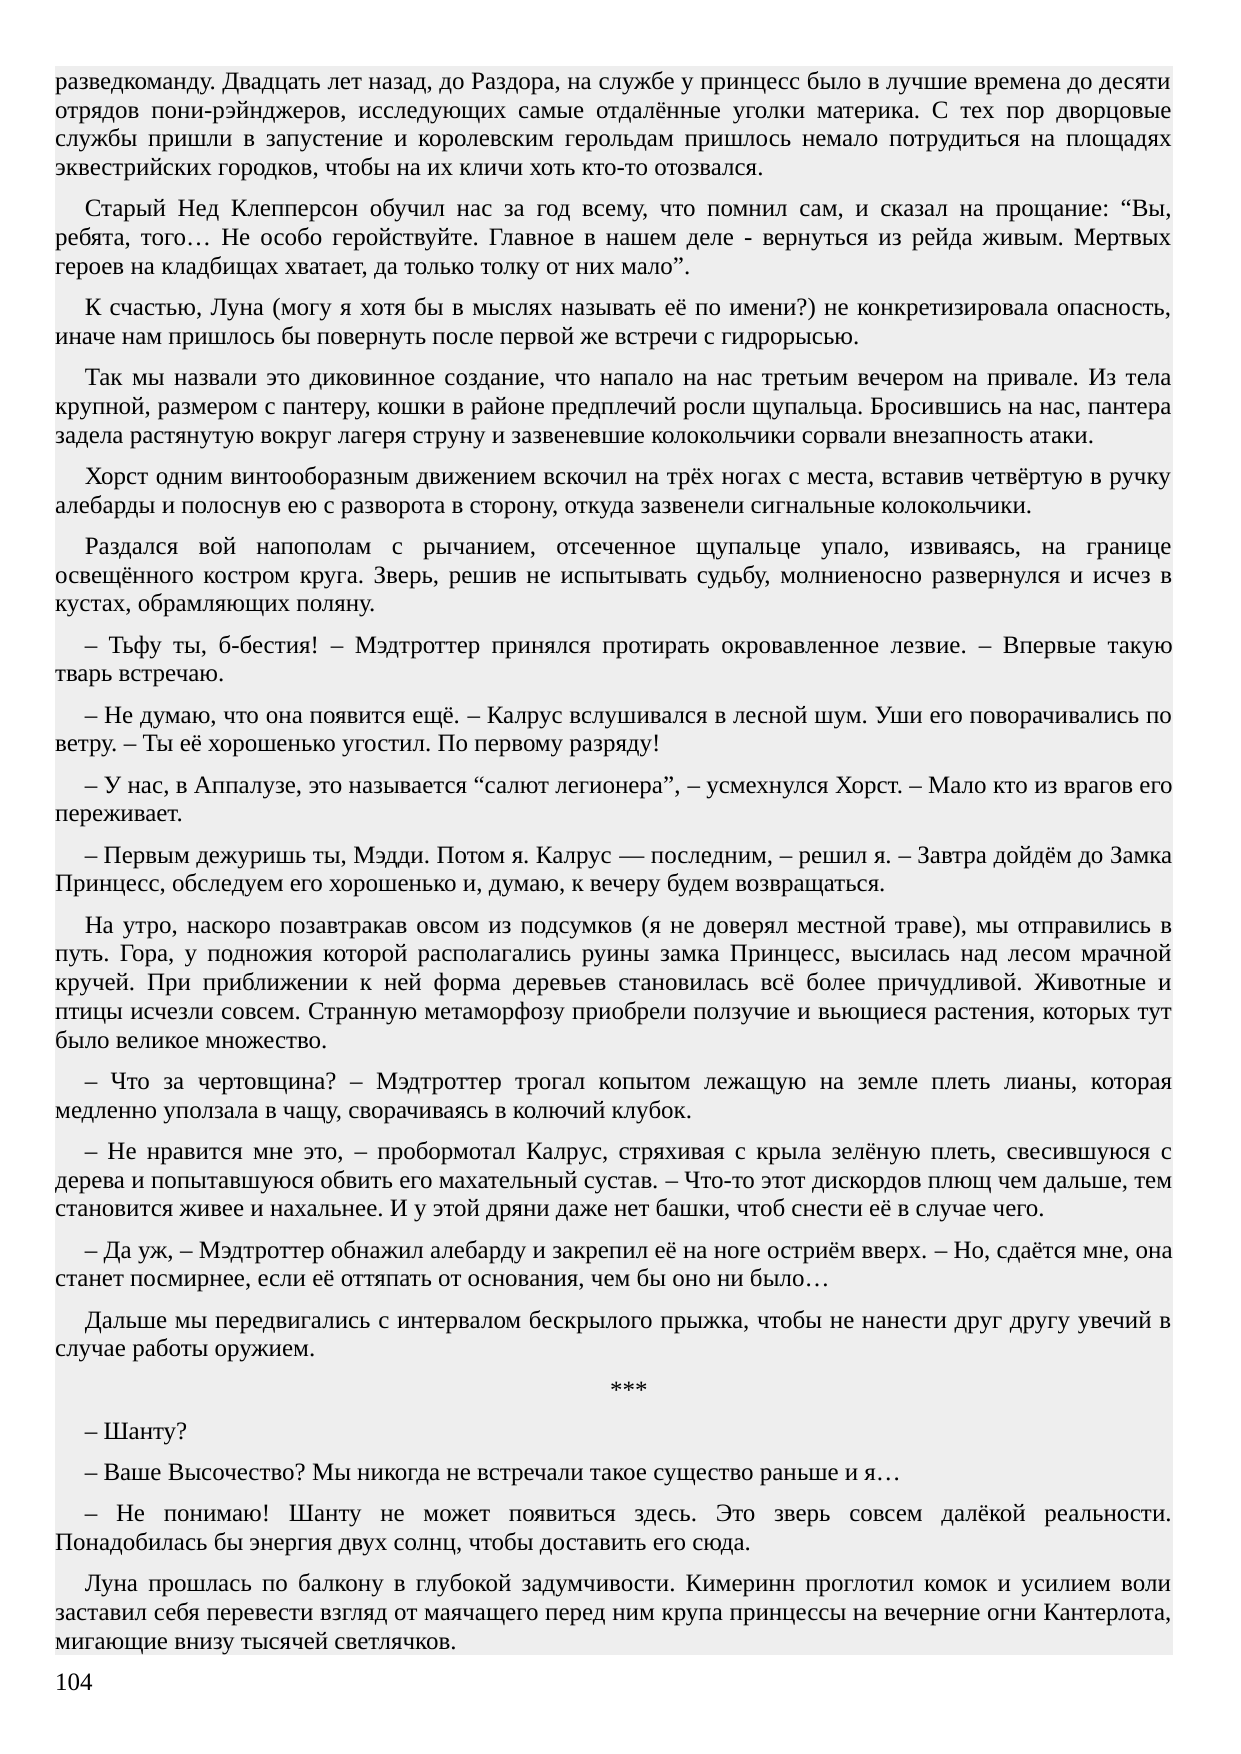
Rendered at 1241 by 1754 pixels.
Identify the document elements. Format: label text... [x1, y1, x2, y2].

text – У нас, в Аппалузе, это называется “салют легионера”, – усмехнулся Хорст. – Мало кто из врагов его переживает. [55, 770, 1173, 827]
text Луна прошлась по балкону в глубокой задумчивости. Кимеринн проглотил комок и усилием воли заставил себя перевести взгляд от маячащего перед ним крупа принцессы на вечерние огни Кантерлота, мигающие внизу тысячей светлячков. [55, 1568, 1173, 1655]
text разведкоманду. Двадцать лет назад, до Раздора, на службе у принцесс было в лучшие времена до десяти отрядов пони-рэйнджеров, исследующих самые отдалённые уголки материка. С тех пор дворцовые службы пришли в запустение и королевским герольдам пришлось немало потрудиться на площадях эквестрийских городков, чтобы на их кличи хоть кто-то отозвался. [55, 66, 1173, 181]
text – Тьфу ты, б-бестия! – Мэдтроттер принялся протирать окровавленное лезвие. – Впервые такую тварь встречаю. [55, 630, 1173, 687]
text Раздался вой напополам с рычанием, отсеченное щупальце упало, извиваясь, на границе освещённого костром круга. Зверь, решив не испытывать судьбу, молниеносно развернулся и исчез в кустах, обрамляющих поляну. [55, 531, 1173, 617]
text – Ваше Высочество? Мы никогда не встречали такое существо раньше и я… [55, 1457, 1173, 1486]
text – Что за чертовщина? – Мэдтроттер трогал копытом лежащую на земле плеть лианы, которая медленно уползала в чащу, сворачиваясь в колючий клубок. [55, 1066, 1173, 1123]
text – Шанту? [55, 1416, 1173, 1445]
text Дальше мы передвигались с интервалом бескрылого прыжка, чтобы не нанести друг другу увечий в случае работы оружием. [55, 1305, 1173, 1362]
text – Не думаю, что она появится ещё. – Калрус вслушивался в лесной шум. Уши его поворачивались по ветру. – Ты её хорошенько угостил. По первому разряду! [55, 700, 1173, 757]
text Старый Нед Клепперсон обучил нас за год всему, что помнил сам, и сказал на прощание: “Вы, ребята, того… Не особо геройствуйте. Главное в нашем деле - вернуться из рейда живым. Мертвых героев на кладбищах хватает, да только толку от них мало”. [55, 193, 1173, 280]
text На утро, наскоро позавтракав овсом из подсумков (я не доверял местной траве), мы отправились в путь. Гора, у подножия которой располагались руины замка Принцесс, высилась над лесом мрачной кручей. При приближении к ней форма деревьев становилась всё более причудливой. Животные и птицы исчезли совсем. Странную метаморфозу приобрели ползучие и вьющиеся растения, которых тут было великое множество. [55, 910, 1173, 1053]
text – Первым дежуришь ты, Мэдди. Потом я. Калрус — последним, – решил я. – Завтра дойдём до Замка Принцесс, обследуем его хорошенько и, думаю, к вечеру будем возвращаться. [55, 840, 1173, 897]
text *** [55, 1375, 1173, 1403]
text – Не нравится мне это, – пробормотал Калрус, стряхивая с крыла зелёную плеть, свесившуюся с дерева и попытавшуюся обвить его махательный сустав. – Что-то этот дискордов плющ чем дальше, тем становится живее и нахальнее. И у этой дряни даже нет башки, чтоб снести её в случае чего. [55, 1136, 1173, 1222]
text – Да уж, – Мэдтроттер обнажил алебарду и закрепил её на ноге остриём вверх. – Но, сдаётся мне, она станет посмирнее, если её оттяпать от основания, чем бы оно ни было… [55, 1235, 1173, 1292]
text К счастью, Луна (могу я хотя бы в мыслях называть её по имени?) не конкретизировала опасность, иначе нам пришлось бы повернуть после первой же встречи с гидрорысью. [55, 292, 1173, 350]
text Хорст одним винтооборазным движением вскочил на трёх ногах с места, вставив четвёртую в ручку алебарды и полоснув ею с разворота в сторону, откуда зазвенели сигнальные колокольчики. [55, 461, 1173, 518]
text Так мы назвали это диковинное создание, что напало на нас третьим вечером на привале. Из тела крупной, размером с пантеру, кошки в районе предплечий росли щупальца. Бросившись на нас, пантера задела растянутую вокруг лагеря струну и зазвеневшие колокольчики сорвали внезапность атаки. [55, 362, 1173, 448]
text – Не понимаю! Шанту не может появиться здесь. Это зверь совсем далёкой реальности. Понадобилась бы энергия двух солнц, чтобы доставить его сюда. [55, 1498, 1173, 1556]
